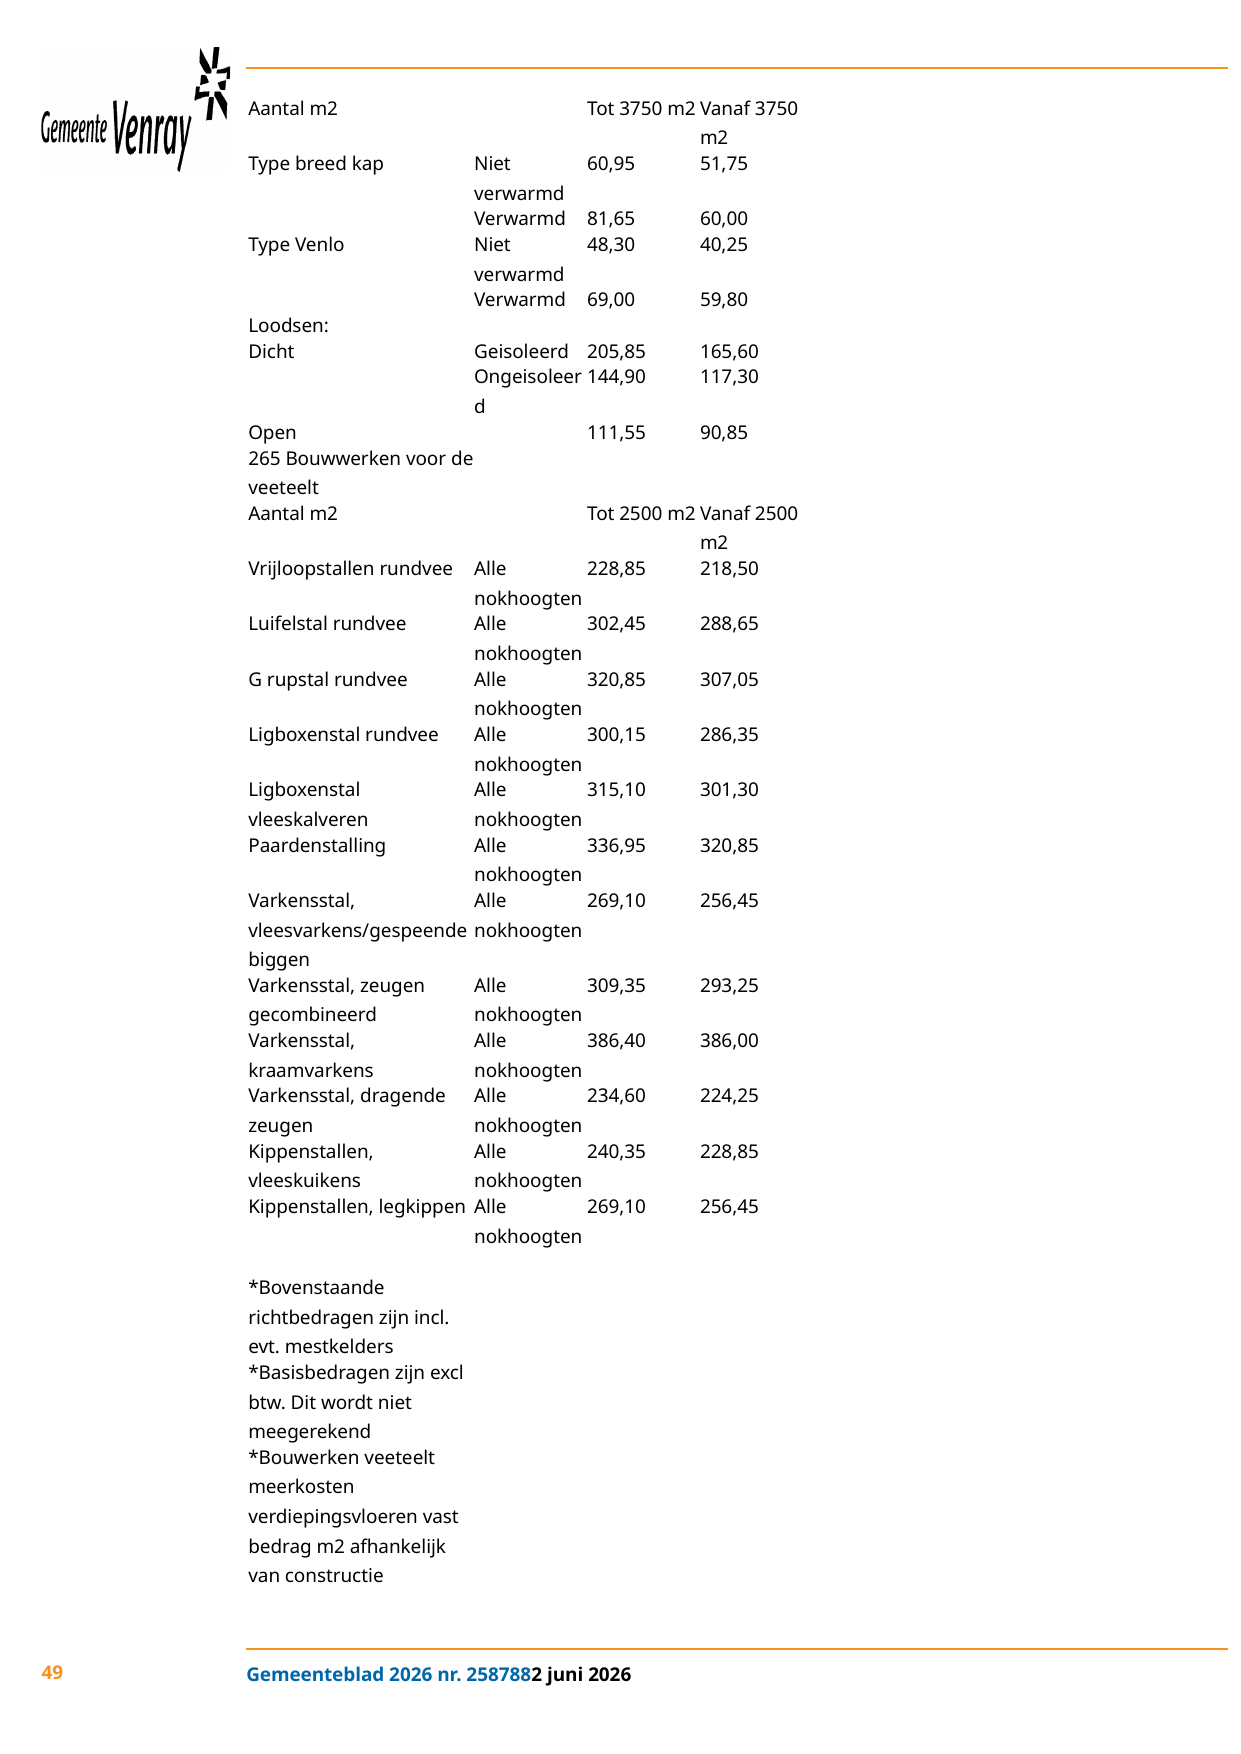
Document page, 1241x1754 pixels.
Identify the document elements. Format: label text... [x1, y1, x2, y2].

table_cell Loodsen: [248, 312, 474, 338]
table_cell [926, 1083, 1038, 1138]
table_cell [1039, 95, 1152, 150]
table_cell [813, 972, 926, 1027]
table_cell Ongeisoleerd [474, 364, 587, 419]
table_cell [1039, 972, 1152, 1027]
table_cell 301,30 [700, 777, 813, 832]
table_cell 205,85 [587, 338, 700, 364]
table_cell Vrijloopstallen rundvee [248, 555, 474, 611]
table_cell [813, 1274, 926, 1359]
table_cell [813, 205, 926, 231]
table_cell [474, 419, 587, 445]
table_cell [813, 1193, 926, 1249]
table_cell Alle nokhoogten [474, 887, 587, 972]
table_cell [700, 1274, 813, 1359]
table_cell 111,55 [587, 419, 700, 445]
table_cell [1039, 1249, 1152, 1274]
table_cell 218,50 [700, 555, 813, 611]
table_cell 320,85 [587, 666, 700, 721]
table_cell Type breed kap [248, 150, 474, 205]
table_cell 240,35 [587, 1138, 700, 1193]
table_cell [1039, 1274, 1152, 1359]
table_cell [926, 555, 1038, 611]
table_cell [926, 500, 1038, 555]
table_cell 269,10 [587, 1193, 700, 1249]
table_cell [813, 500, 926, 555]
table_cell Alle nokhoogten [474, 1028, 587, 1083]
table_cell [813, 445, 926, 500]
table_cell Kippenstallen, vleeskuikens [248, 1138, 474, 1193]
table_cell [926, 286, 1038, 312]
table_cell Paardenstalling [248, 832, 474, 887]
table_cell 320,85 [700, 832, 813, 887]
table_cell [926, 1249, 1038, 1274]
table_cell [474, 500, 587, 555]
table_cell [813, 312, 926, 338]
table_cell [587, 445, 700, 500]
table_cell Alle nokhoogten [474, 555, 587, 611]
table_cell [1039, 1444, 1152, 1588]
table_cell [813, 1359, 926, 1444]
table_cell [926, 312, 1038, 338]
table_cell [1039, 1083, 1152, 1138]
table_cell 286,35 [700, 721, 813, 777]
table_cell [587, 1274, 700, 1359]
table_cell Alle nokhoogten [474, 1193, 587, 1249]
table_cell Alle nokhoogten [474, 777, 587, 832]
table_cell Niet verwarmd [474, 231, 587, 286]
table_cell Alle nokhoogten [474, 721, 587, 777]
table_cell Ligboxenstal rundvee [248, 721, 474, 777]
table_cell [926, 205, 1038, 231]
table_cell Verwarmd [474, 205, 587, 231]
table_cell 256,45 [700, 1193, 813, 1249]
table_cell 256,45 [700, 887, 813, 972]
table_cell [1039, 312, 1152, 338]
table_cell [1039, 338, 1152, 364]
table_cell [813, 611, 926, 666]
table_cell 224,25 [700, 1083, 813, 1138]
table_cell 386,00 [700, 1028, 813, 1083]
table_cell 288,65 [700, 611, 813, 666]
table_cell [926, 231, 1038, 286]
table_cell [1039, 500, 1152, 555]
table_cell 302,45 [587, 611, 700, 666]
table_cell 309,35 [587, 972, 700, 1027]
table_cell Luifelstal rundvee [248, 611, 474, 666]
table_cell Alle nokhoogten [474, 1083, 587, 1138]
table_cell Niet verwarmd [474, 150, 587, 205]
table_cell [926, 972, 1038, 1027]
table_cell [926, 150, 1038, 205]
table_cell [813, 721, 926, 777]
table_cell [926, 1028, 1038, 1083]
table_cell [248, 1249, 474, 1274]
table_cell Varkensstal, dragende zeugen [248, 1083, 474, 1138]
table_cell 315,10 [587, 777, 700, 832]
table_cell [926, 887, 1038, 972]
table_cell Aantal m2 [248, 95, 474, 150]
table_cell [926, 666, 1038, 721]
table_cell 228,85 [587, 555, 700, 611]
table_cell [813, 832, 926, 887]
table_cell Aantal m2 [248, 500, 474, 555]
table_cell Varkensstal, zeugen gecombineerd [248, 972, 474, 1027]
table_cell 336,95 [587, 832, 700, 887]
table_cell [813, 338, 926, 364]
table_cell [926, 721, 1038, 777]
table_cell [813, 231, 926, 286]
table_cell [1039, 286, 1152, 312]
table_cell [926, 95, 1038, 150]
table_cell Tot 3750 m2 [587, 95, 700, 150]
table_cell Vanaf 3750 m2 [700, 95, 813, 150]
table_cell 69,00 [587, 286, 700, 312]
table_cell [474, 445, 587, 500]
table_cell [587, 312, 700, 338]
table_cell [1039, 611, 1152, 666]
table_cell [926, 338, 1038, 364]
table_cell [926, 832, 1038, 887]
table_cell Verwarmd [474, 286, 587, 312]
table_cell 144,90 [587, 364, 700, 419]
table_cell 228,85 [700, 1138, 813, 1193]
table_cell Alle nokhoogten [474, 1138, 587, 1193]
table_cell [1039, 1359, 1152, 1444]
table_cell 60,95 [587, 150, 700, 205]
table_cell [926, 611, 1038, 666]
table_cell Varkensstal, vleesvarkens/gespeende biggen [248, 887, 474, 972]
table_cell [813, 364, 926, 419]
table_cell [1039, 777, 1152, 832]
table_cell 90,85 [700, 419, 813, 445]
table_cell [474, 1274, 587, 1359]
table_cell [700, 445, 813, 500]
table_cell [813, 777, 926, 832]
table_cell [1039, 832, 1152, 887]
table_cell [813, 887, 926, 972]
table_cell [1039, 1138, 1152, 1193]
table_cell [926, 1274, 1038, 1359]
table_cell 269,10 [587, 887, 700, 972]
table_cell [813, 1249, 926, 1274]
table_cell [587, 1249, 700, 1274]
table_cell 234,60 [587, 1083, 700, 1138]
table_cell [1039, 150, 1152, 205]
table_cell [700, 1359, 813, 1444]
table_cell [813, 1083, 926, 1138]
table_cell [926, 1193, 1038, 1249]
table_cell [813, 419, 926, 445]
table_cell 117,30 [700, 364, 813, 419]
table_cell Type Venlo [248, 231, 474, 286]
table_cell *Bovenstaande richtbedragen zijn incl. evt. mestkelders [248, 1274, 474, 1359]
table_cell *Bouwerken veeteelt meerkosten verdiepingsvloeren vast bedrag m2 afhankelijk van constructie [248, 1444, 474, 1588]
table_cell [926, 445, 1038, 500]
table_cell [926, 777, 1038, 832]
table_cell 293,25 [700, 972, 813, 1027]
table_cell [1039, 445, 1152, 500]
table_cell Dicht [248, 338, 474, 364]
table_cell [813, 555, 926, 611]
table_cell [248, 205, 474, 231]
table_cell [813, 150, 926, 205]
table_cell 165,60 [700, 338, 813, 364]
table_cell [700, 1249, 813, 1274]
table_cell Open [248, 419, 474, 445]
table_cell [926, 1359, 1038, 1444]
table_cell 48,30 [587, 231, 700, 286]
table_cell Vanaf 2500 m2 [700, 500, 813, 555]
table_cell Alle nokhoogten [474, 611, 587, 666]
table_cell [474, 1444, 587, 1588]
table_cell [248, 364, 474, 419]
table_cell [1039, 1028, 1152, 1083]
table_cell Geisoleerd [474, 338, 587, 364]
table_cell [926, 1138, 1038, 1193]
table_cell [1039, 721, 1152, 777]
table_cell [1039, 419, 1152, 445]
table_cell 59,80 [700, 286, 813, 312]
table_cell [813, 1028, 926, 1083]
table_cell Varkensstal, kraamvarkens [248, 1028, 474, 1083]
table_cell Alle nokhoogten [474, 972, 587, 1027]
table_cell 300,15 [587, 721, 700, 777]
table_cell [1039, 205, 1152, 231]
table_cell [1039, 666, 1152, 721]
table_cell [813, 1444, 926, 1588]
table_cell [926, 419, 1038, 445]
table_cell Alle nokhoogten [474, 832, 587, 887]
table_cell G rupstal rundvee [248, 666, 474, 721]
table_cell 40,25 [700, 231, 813, 286]
table_cell Kippenstallen, legkippen [248, 1193, 474, 1249]
table_cell [1039, 555, 1152, 611]
table_cell 81,65 [587, 205, 700, 231]
table_cell 265 Bouwwerken voor de veeteelt [248, 445, 474, 500]
table_cell [474, 1249, 587, 1274]
table_cell [474, 95, 587, 150]
table_cell [700, 1444, 813, 1588]
picture [41, 47, 231, 172]
table_cell 307,05 [700, 666, 813, 721]
table_cell *Basisbedragen zijn excl btw. Dit wordt niet meegerekend [248, 1359, 474, 1444]
table_cell [474, 312, 587, 338]
table_cell [813, 95, 926, 150]
table_cell 386,40 [587, 1028, 700, 1083]
table_cell [700, 312, 813, 338]
table_cell Alle nokhoogten [474, 666, 587, 721]
table_cell [587, 1444, 700, 1588]
table_cell 51,75 [700, 150, 813, 205]
table_cell [1039, 887, 1152, 972]
table_cell [1039, 364, 1152, 419]
table_cell Ligboxenstal vleeskalveren [248, 777, 474, 832]
table_cell [248, 286, 474, 312]
table_cell [1039, 1193, 1152, 1249]
table_cell [1039, 231, 1152, 286]
table_cell 60,00 [700, 205, 813, 231]
table_cell [587, 1359, 700, 1444]
table_cell Tot 2500 m2 [587, 500, 700, 555]
table_cell [813, 286, 926, 312]
table_cell [813, 1138, 926, 1193]
table_cell [926, 364, 1038, 419]
table_cell [813, 666, 926, 721]
table_cell [474, 1359, 587, 1444]
table_cell [926, 1444, 1038, 1588]
